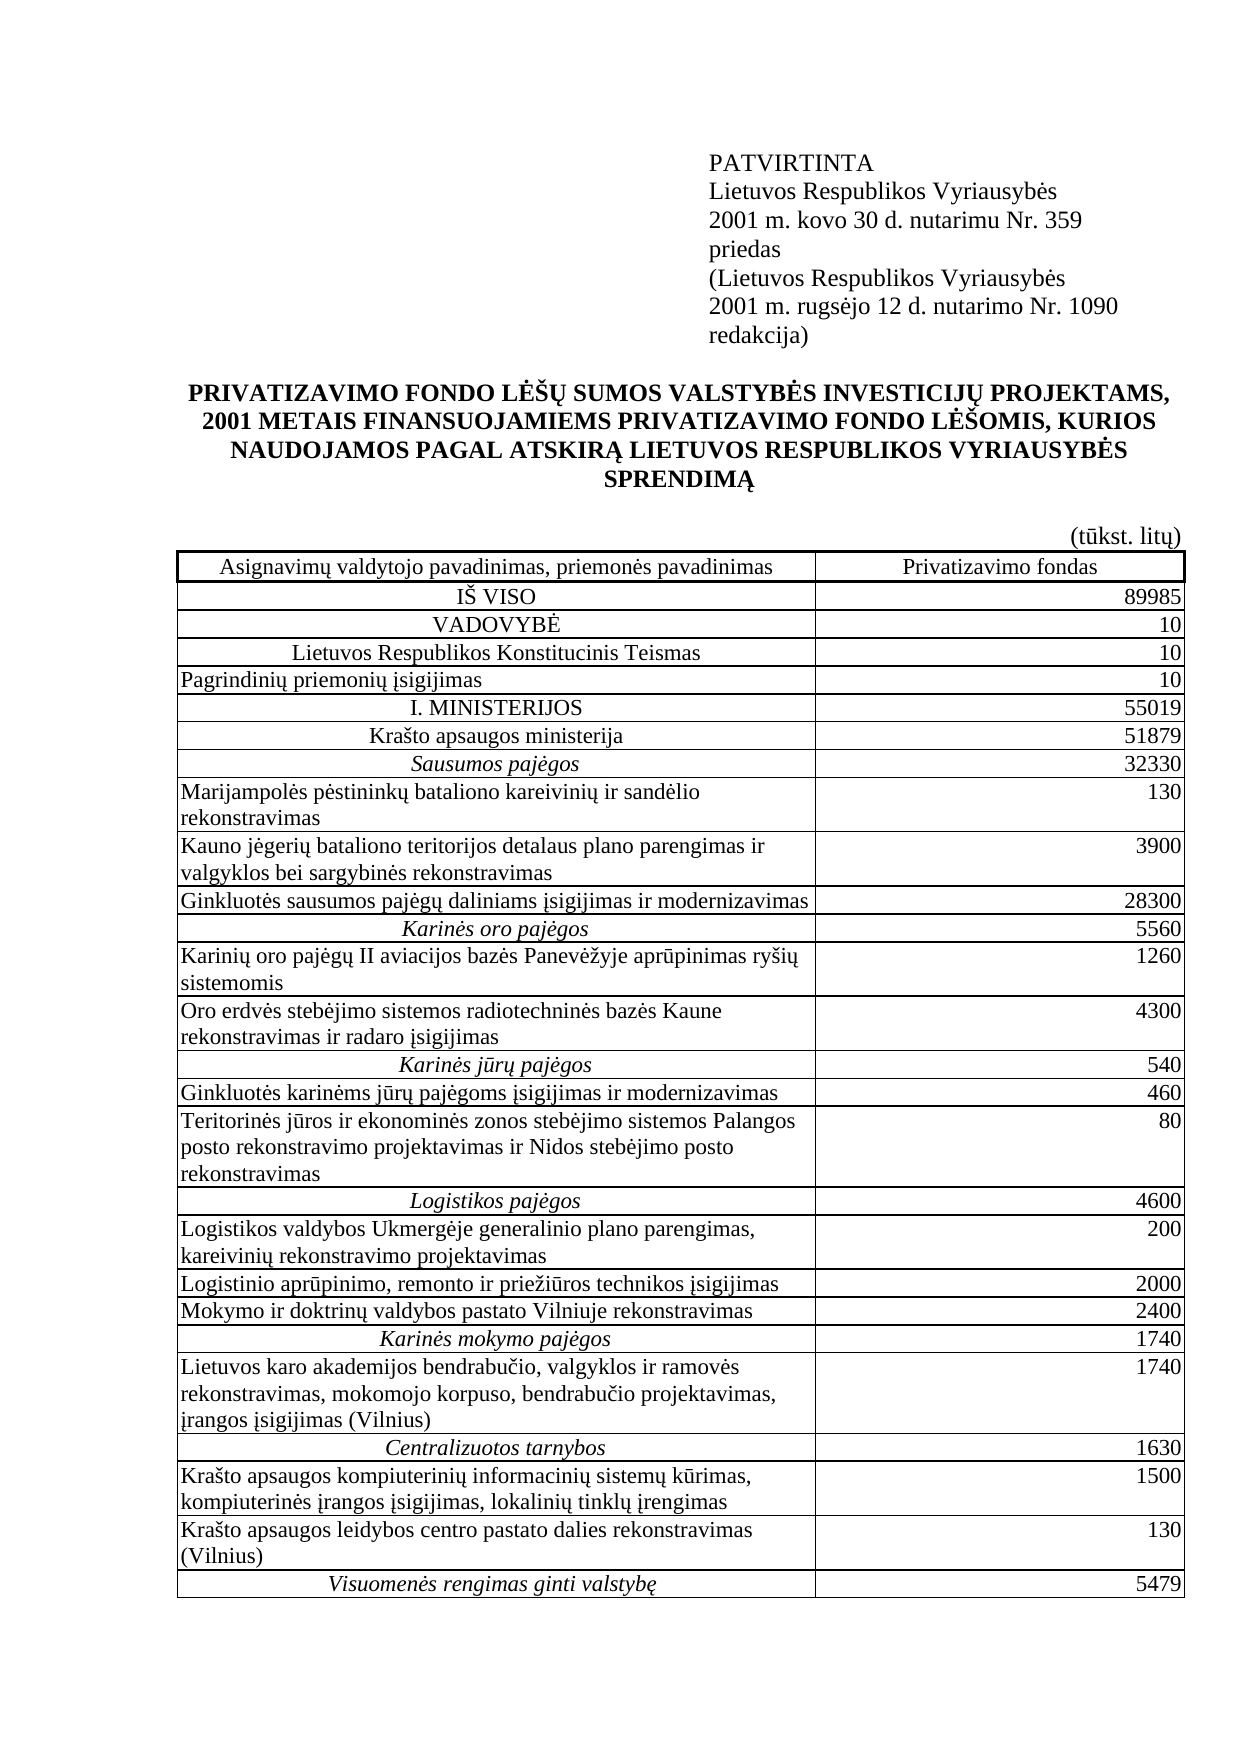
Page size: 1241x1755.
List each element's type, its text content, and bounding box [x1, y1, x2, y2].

table_cell Teritorinės jūros ir ekonominės zonos stebėjimo sistemos Palangos posto rekonstravimo projektavimas ir Nidos stebėjimo posto rekonstravimas [178, 1107, 815, 1186]
table_cell Pagrindinių priemonių įsigijimas [178, 667, 815, 693]
table_cell 130 [816, 1516, 1184, 1569]
table_cell IŠ VISO [178, 583, 815, 609]
table_cell 10 [816, 639, 1184, 665]
table_cell Lietuvos Respublikos Konstitucinis Teismas [178, 639, 815, 665]
table_cell 4300 [816, 997, 1184, 1049]
table_cell Lietuvos karo akademijos bendrabučio, valgyklos ir ramovės rekonstravimas, mokomojo korpuso, bendrabučio projektavimas, įrangos įsigijimas (Vilnius) [178, 1353, 815, 1432]
table_cell 89985 [816, 583, 1184, 609]
text PRIVATIZAVIMO FONDO LĖŠŲ SUMOS VALSTYBĖS INVESTICIJŲ PROJEKTAMS, 2001 METAIS FINANSUOJAMIEMS PRIVATIZAVIMO FONDO LĖŠOMIS, KURIOS NAUDOJAMOS PAGAL ATSKIRĄ LIETUVOS RESPUBLIKOS VYRIAUSYBĖS SPRENDIMĄ [177, 378, 1181, 493]
table_cell Krašto apsaugos ministerija [178, 722, 815, 749]
table_cell Kauno jėgerių bataliono teritorijos detalaus plano parengimas ir valgyklos bei sargybinės rekonstravimas [178, 832, 815, 885]
table_cell Logistinio aprūpinimo, remonto ir priežiūros technikos įsigijimas [178, 1270, 815, 1296]
table_cell Marijampolės pėstininkų bataliono kareivinių ir sandėlio rekonstravimas [178, 778, 815, 831]
table_cell Mokymo ir doktrinų valdybos pastato Vilniuje rekonstravimas [178, 1298, 815, 1324]
table_header Privatizavimo fondas [816, 553, 1183, 579]
table_cell 200 [816, 1216, 1184, 1268]
table_cell 4600 [816, 1188, 1184, 1214]
text redakcija) [177, 320, 1181, 349]
table_cell Karinių oro pajėgų II aviacijos bazės Panevėžyje aprūpinimas ryšių sistemomis [178, 943, 815, 995]
text priedas [177, 234, 1181, 263]
table_cell 540 [816, 1051, 1184, 1077]
table_header Asignavimų valdytojo pavadinimas, priemonės pavadinimas [179, 553, 815, 579]
table_cell Karinės jūrų pajėgos [178, 1051, 815, 1077]
table_cell 1740 [816, 1353, 1184, 1432]
table_cell Oro erdvės stebėjimo sistemos radiotechninės bazės Kaune rekonstravimas ir radaro įsigijimas [178, 997, 815, 1049]
table_cell Karinės oro pajėgos [178, 915, 815, 941]
text PATVIRTINTA [177, 148, 1181, 176]
table_cell VADOVYBĖ [178, 611, 815, 637]
table_cell Karinės mokymo pajėgos [178, 1326, 815, 1352]
table_cell Krašto apsaugos leidybos centro pastato dalies rekonstravimas (Vilnius) [178, 1516, 815, 1569]
table_cell 28300 [816, 887, 1184, 913]
table_cell I. MINISTERIJOS [178, 695, 815, 721]
table_cell Krašto apsaugos kompiuterinių informacinių sistemų kūrimas, kompiuterinės įrangos įsigijimas, lokalinių tinklų įrengimas [178, 1462, 815, 1515]
table_cell Logistikos valdybos Ukmergėje generalinio plano parengimas, kareivinių rekonstravimo projektavimas [178, 1216, 815, 1268]
text 2001 m. kovo 30 d. nutarimu Nr. 359 [177, 205, 1181, 234]
table_cell 1740 [816, 1326, 1184, 1352]
text (Lietuvos Respublikos Vyriausybės [177, 263, 1181, 291]
table_cell 2000 [816, 1270, 1184, 1296]
table_cell 55019 [816, 695, 1184, 721]
table_cell 51879 [816, 722, 1184, 749]
table_cell 2400 [816, 1298, 1184, 1324]
table_cell 5479 [816, 1571, 1184, 1597]
table_cell 1260 [816, 943, 1184, 995]
table_cell Logistikos pajėgos [178, 1188, 815, 1214]
table_cell 3900 [816, 832, 1184, 885]
table_cell Sausumos pajėgos [178, 750, 815, 777]
table_cell 5560 [816, 915, 1184, 941]
table_cell 1630 [816, 1434, 1184, 1460]
text Lietuvos Respublikos Vyriausybės [177, 176, 1181, 205]
table_cell Ginkluotės karinėms jūrų pajėgoms įsigijimas ir modernizavimas [178, 1079, 815, 1105]
table_cell 80 [816, 1107, 1184, 1186]
table_cell Visuomenės rengimas ginti valstybę [178, 1571, 815, 1597]
table_cell 130 [816, 778, 1184, 831]
table_cell 32330 [816, 750, 1184, 777]
table_cell 10 [816, 611, 1184, 637]
table_cell 460 [816, 1079, 1184, 1105]
text 2001 m. rugsėjo 12 d. nutarimo Nr. 1090 [177, 291, 1181, 320]
table_cell Ginkluotės sausumos pajėgų daliniams įsigijimas ir modernizavimas [178, 887, 815, 913]
text (tūkst. litų) [177, 521, 1181, 550]
table_cell Centralizuotos tarnybos [178, 1434, 815, 1460]
table_cell 10 [816, 667, 1184, 693]
table_cell 1500 [816, 1462, 1184, 1515]
